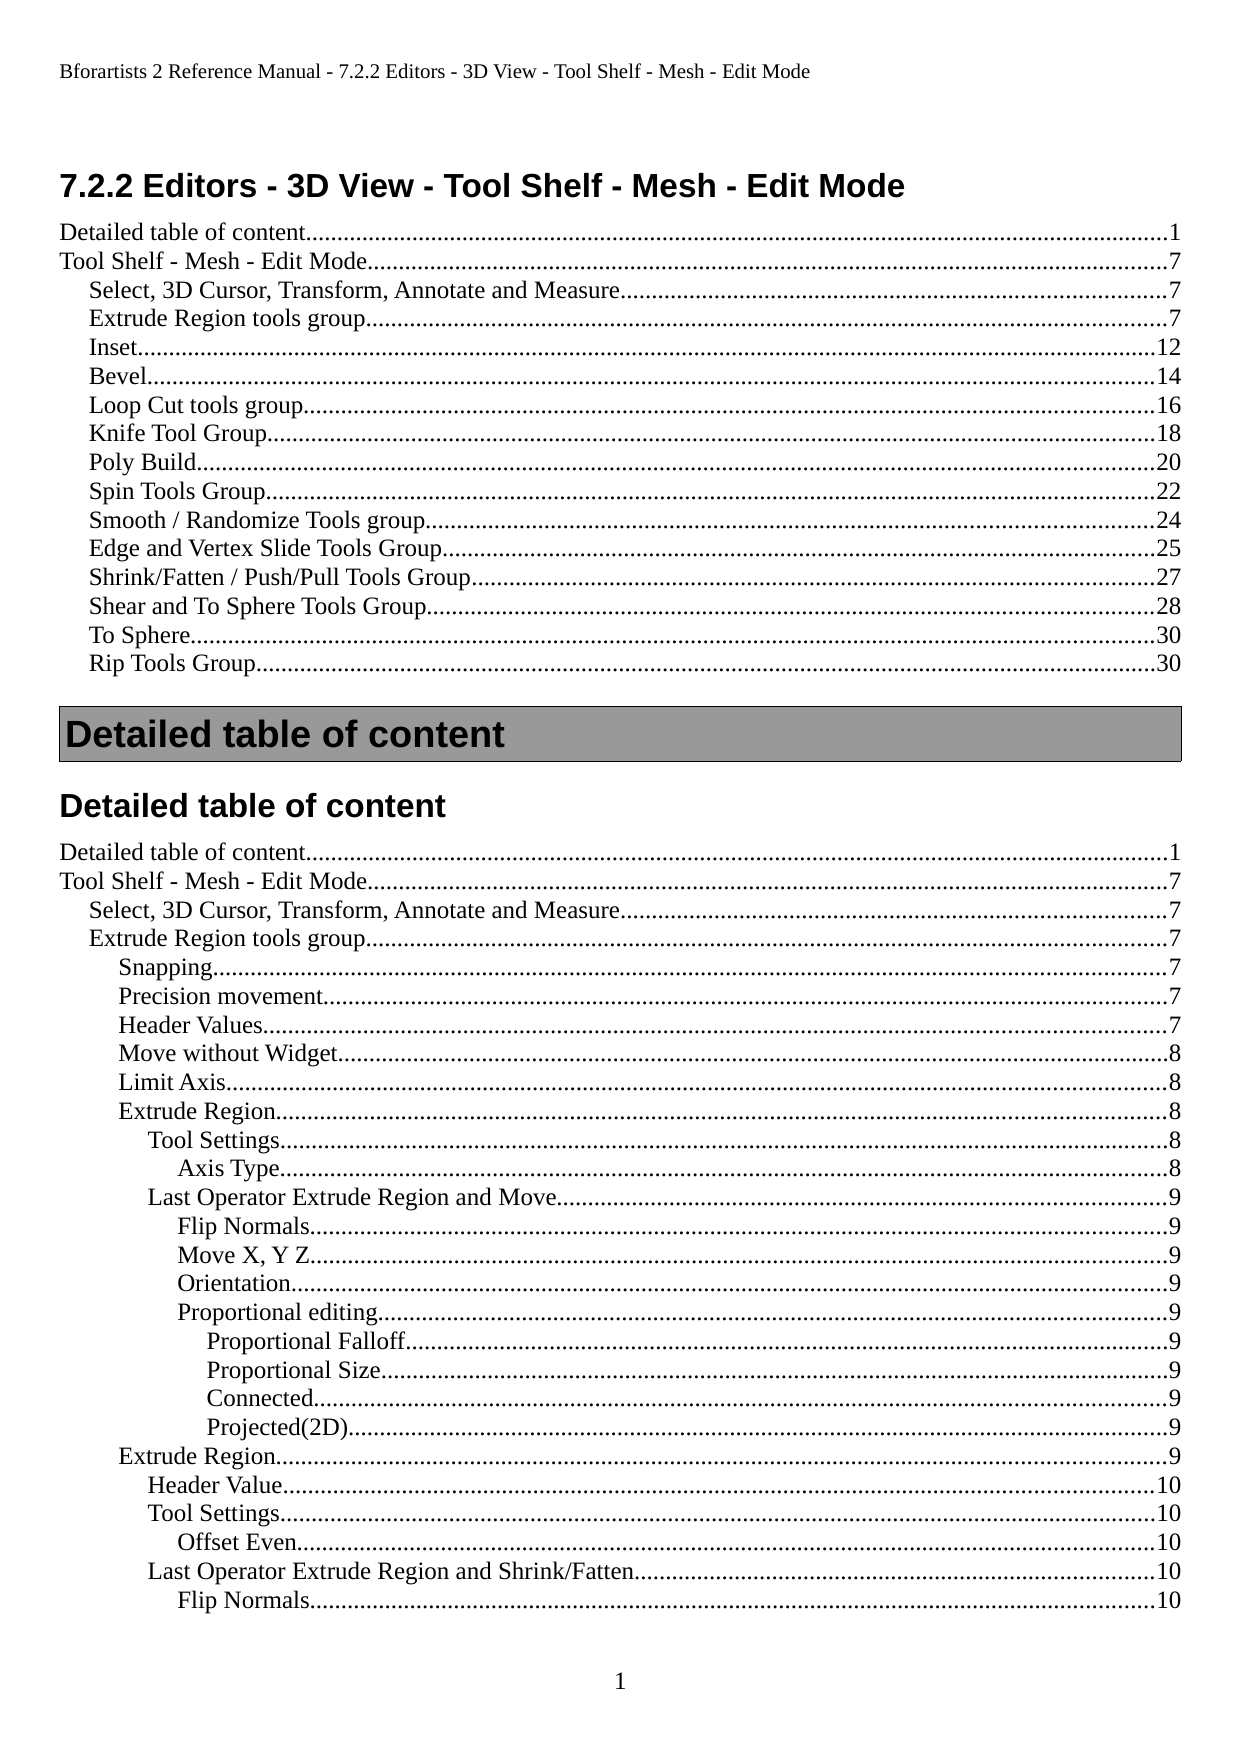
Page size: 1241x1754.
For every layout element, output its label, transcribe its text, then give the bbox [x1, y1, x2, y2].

text Proportional Size 9 [206, 1355, 1181, 1383]
text Shrink/Fatten / Push/Pull Tools Group 27 [88, 562, 1181, 591]
text Knife Tool Group 18 [88, 418, 1181, 447]
text Tool Shelf - Mesh - Edit Mode 7 [59, 866, 1181, 895]
subtitle 7.2.2 Editors - 3D View - Tool Shelf - Mesh - Edit Mode [59, 166, 1181, 205]
text Rip Tools Group 30 [88, 648, 1181, 677]
text Limit Axis 8 [118, 1067, 1181, 1096]
text Inset 12 [88, 332, 1181, 361]
text To Sphere 30 [88, 620, 1181, 648]
text Tool Settings 8 [147, 1125, 1181, 1153]
text Last Operator Extrude Region and Shrink/Fatten 10 [147, 1556, 1181, 1585]
text Tool Shelf - Mesh - Edit Mode 7 [59, 246, 1181, 275]
text Proportional editing 9 [177, 1297, 1181, 1326]
text Extrude Region 8 [118, 1096, 1181, 1125]
text Flip Normals 9 [177, 1211, 1181, 1240]
text Move X, Y Z 9 [177, 1240, 1181, 1268]
text Select, 3D Cursor, Transform, Annotate and Measure 7 [88, 275, 1181, 303]
text Edge and Vertex Slide Tools Group 25 [88, 533, 1181, 562]
text Flip Normals 10 [177, 1585, 1181, 1613]
text Extrude Region 9 [118, 1441, 1181, 1470]
text Last Operator Extrude Region and Move 9 [147, 1182, 1181, 1211]
text Detailed table of content 1 [59, 217, 1181, 246]
text Loop Cut tools group 16 [88, 390, 1181, 418]
text Projected(2D) 9 [206, 1412, 1181, 1441]
text Tool Settings 10 [147, 1498, 1181, 1527]
subtitle Detailed table of content [59, 786, 1181, 825]
text Detailed table of content 1 [59, 837, 1181, 866]
text Poly Build 20 [88, 447, 1181, 476]
text Snapping 7 [118, 952, 1181, 981]
text Offset Even 10 [177, 1527, 1181, 1556]
text Extrude Region tools group 7 [88, 923, 1181, 952]
text Precision movement 7 [118, 981, 1181, 1010]
text Select, 3D Cursor, Transform, Annotate and Measure 7 [88, 895, 1181, 923]
text Connected 9 [206, 1383, 1181, 1412]
text Smooth / Randomize Tools group 24 [88, 505, 1181, 533]
text Orientation 9 [177, 1268, 1181, 1297]
text Header Value 10 [147, 1470, 1181, 1498]
text Bevel 14 [88, 361, 1181, 390]
text Header Values 7 [118, 1010, 1181, 1038]
text Spin Tools Group 22 [88, 476, 1181, 505]
text Extrude Region tools group 7 [88, 303, 1181, 332]
text Axis Type 8 [177, 1153, 1181, 1182]
text Shear and To Sphere Tools Group 28 [88, 591, 1181, 620]
text Move without Widget 8 [118, 1038, 1181, 1067]
table_header Detailed table of content [60, 707, 1181, 761]
text Proportional Falloff 9 [206, 1326, 1181, 1355]
